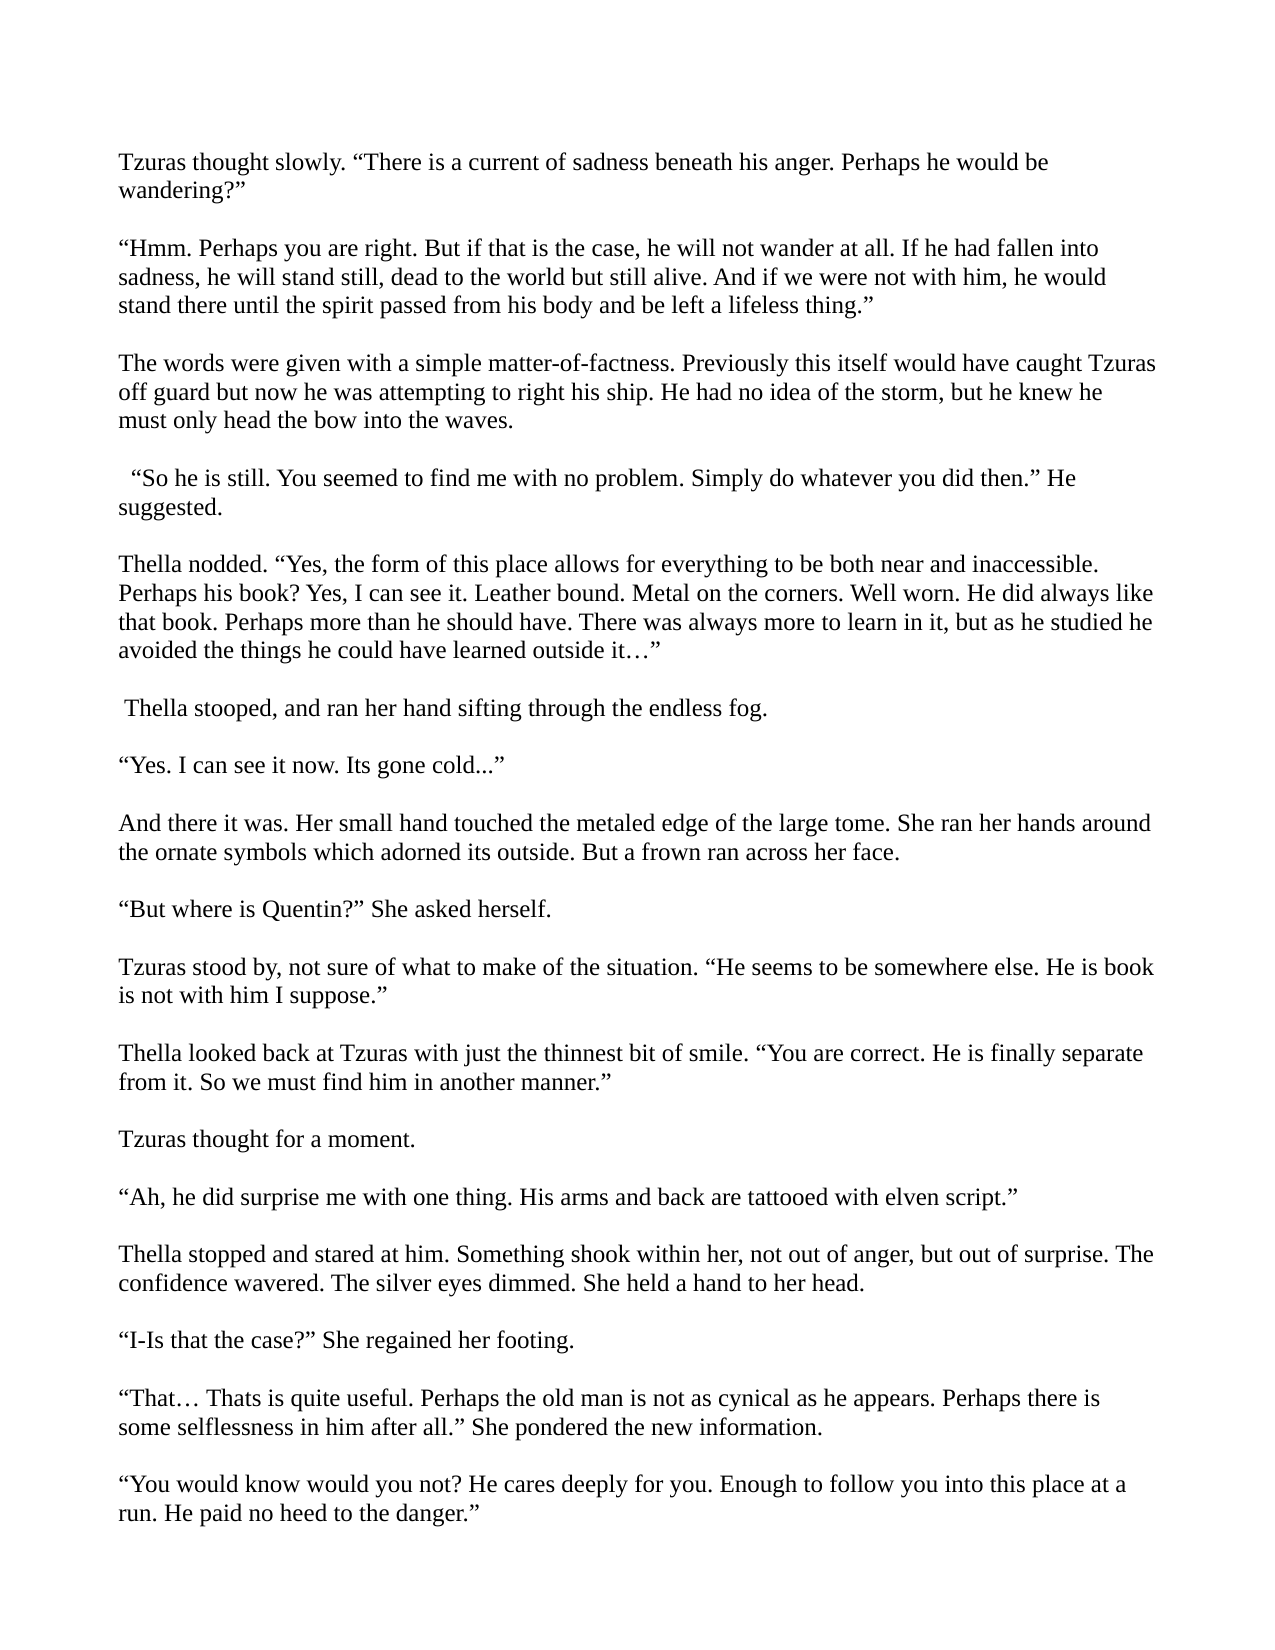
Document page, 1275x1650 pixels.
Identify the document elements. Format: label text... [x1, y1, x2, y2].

text The words were given with a simple matter-of-factness. Previously this itself would have caught Tzuras off guard but now he was attempting to right his ship. He had no idea of the storm, but he knew he must only head the bow into the waves. [118, 348, 1157, 434]
text “But where is Quentin?” She asked herself. [118, 894, 1157, 923]
text Thella stopped and stared at him. Something shook within her, not out of anger, but out of surprise. The confidence wavered. The silver eyes dimmed. She held a hand to her head. [118, 1239, 1157, 1297]
text “So he is still. You seemed to find me with no problem. Simply do whatever you did then.” He suggested. [118, 463, 1157, 521]
text Thella looked back at Tzuras with just the thinnest bit of smile. “You are correct. He is finally separate from it. So we must find him in another manner.” [118, 1038, 1157, 1096]
text And there it was. Her small hand touched the metaled edge of the large tome. She ran her hands around the ornate symbols which adorned its outside. But a frown ran across her face. [118, 808, 1157, 866]
text “Yes. I can see it now. Its gone cold...” [118, 751, 1157, 779]
text “You would know would you not? He cares deeply for you. Enough to follow you into this place at a run. He paid no heed to the danger.” [118, 1469, 1157, 1527]
text Thella nodded. “Yes, the form of this place allows for everything to be both near and inaccessible. Perhaps his book? Yes, I can see it. Leather bound. Metal on the corners. Well worn. He did always like that book. Perhaps more than he should have. There was always more to learn in it, but as he studied he avoided the things he could have learned outside it…” [118, 549, 1157, 664]
text Tzuras stood by, not sure of what to make of the situation. “He seems to be somewhere else. He is book is not with him I suppose.” [118, 952, 1157, 1009]
text “Ah, he did surprise me with one thing. His arms and back are tattooed with elven script.” [118, 1182, 1157, 1211]
text “I-Is that the case?” She regained her footing. [118, 1326, 1157, 1354]
text “Hmm. Perhaps you are right. But if that is the case, he will not wander at all. If he had fallen into sadness, he will stand still, dead to the world but still alive. And if we were not with him, he would stand there until the spirit passed from his body and be left a lifeless thing.” [118, 233, 1157, 319]
text Thella stooped, and ran her hand sifting through the endless fog. [118, 693, 1157, 722]
text Tzuras thought for a moment. [118, 1124, 1157, 1153]
text “That… Thats is quite useful. Perhaps the old man is not as cynical as he appears. Perhaps there is some selflessness in him after all.” She pondered the new information. [118, 1383, 1157, 1441]
text Tzuras thought slowly. “There is a current of sadness beneath his anger. Perhaps he would be wandering?” [118, 147, 1157, 204]
